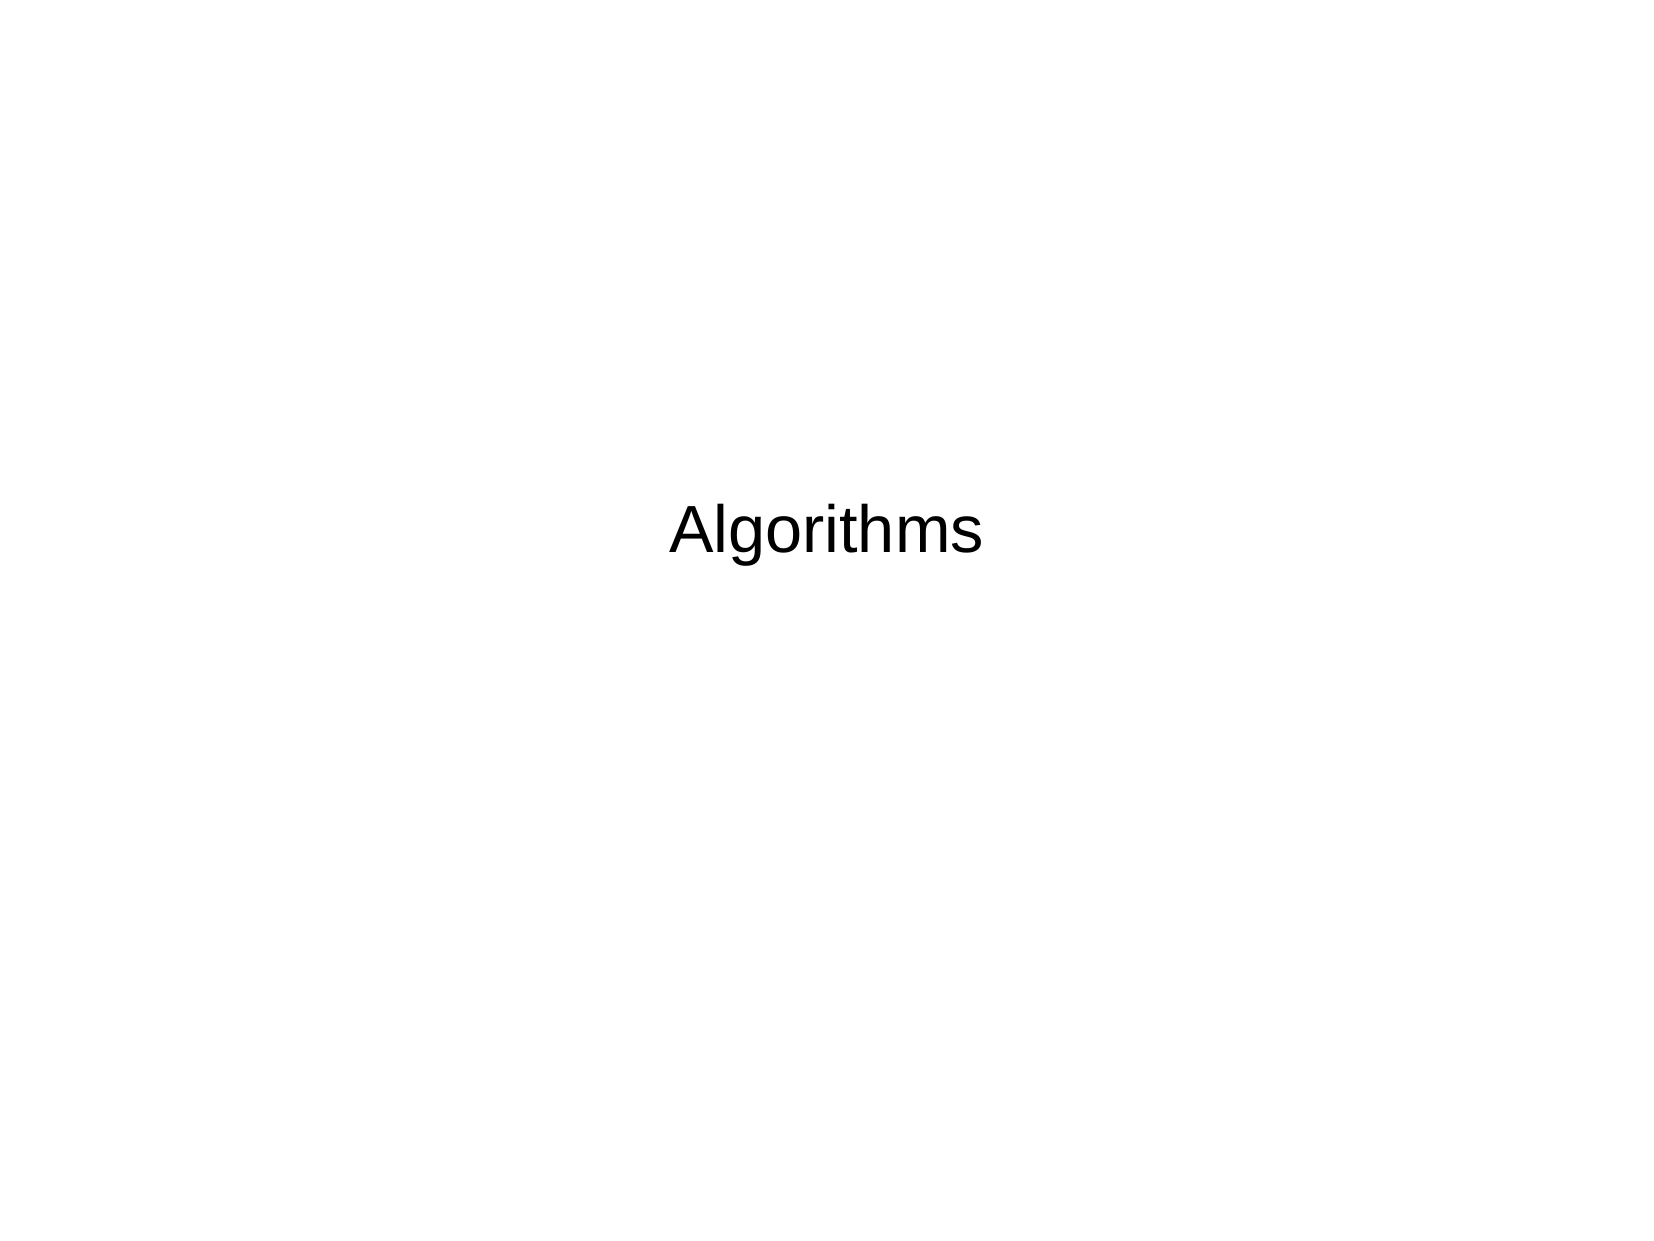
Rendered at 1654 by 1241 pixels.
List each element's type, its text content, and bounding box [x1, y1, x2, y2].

subtitle Algorithms [82, 49, 1571, 1010]
